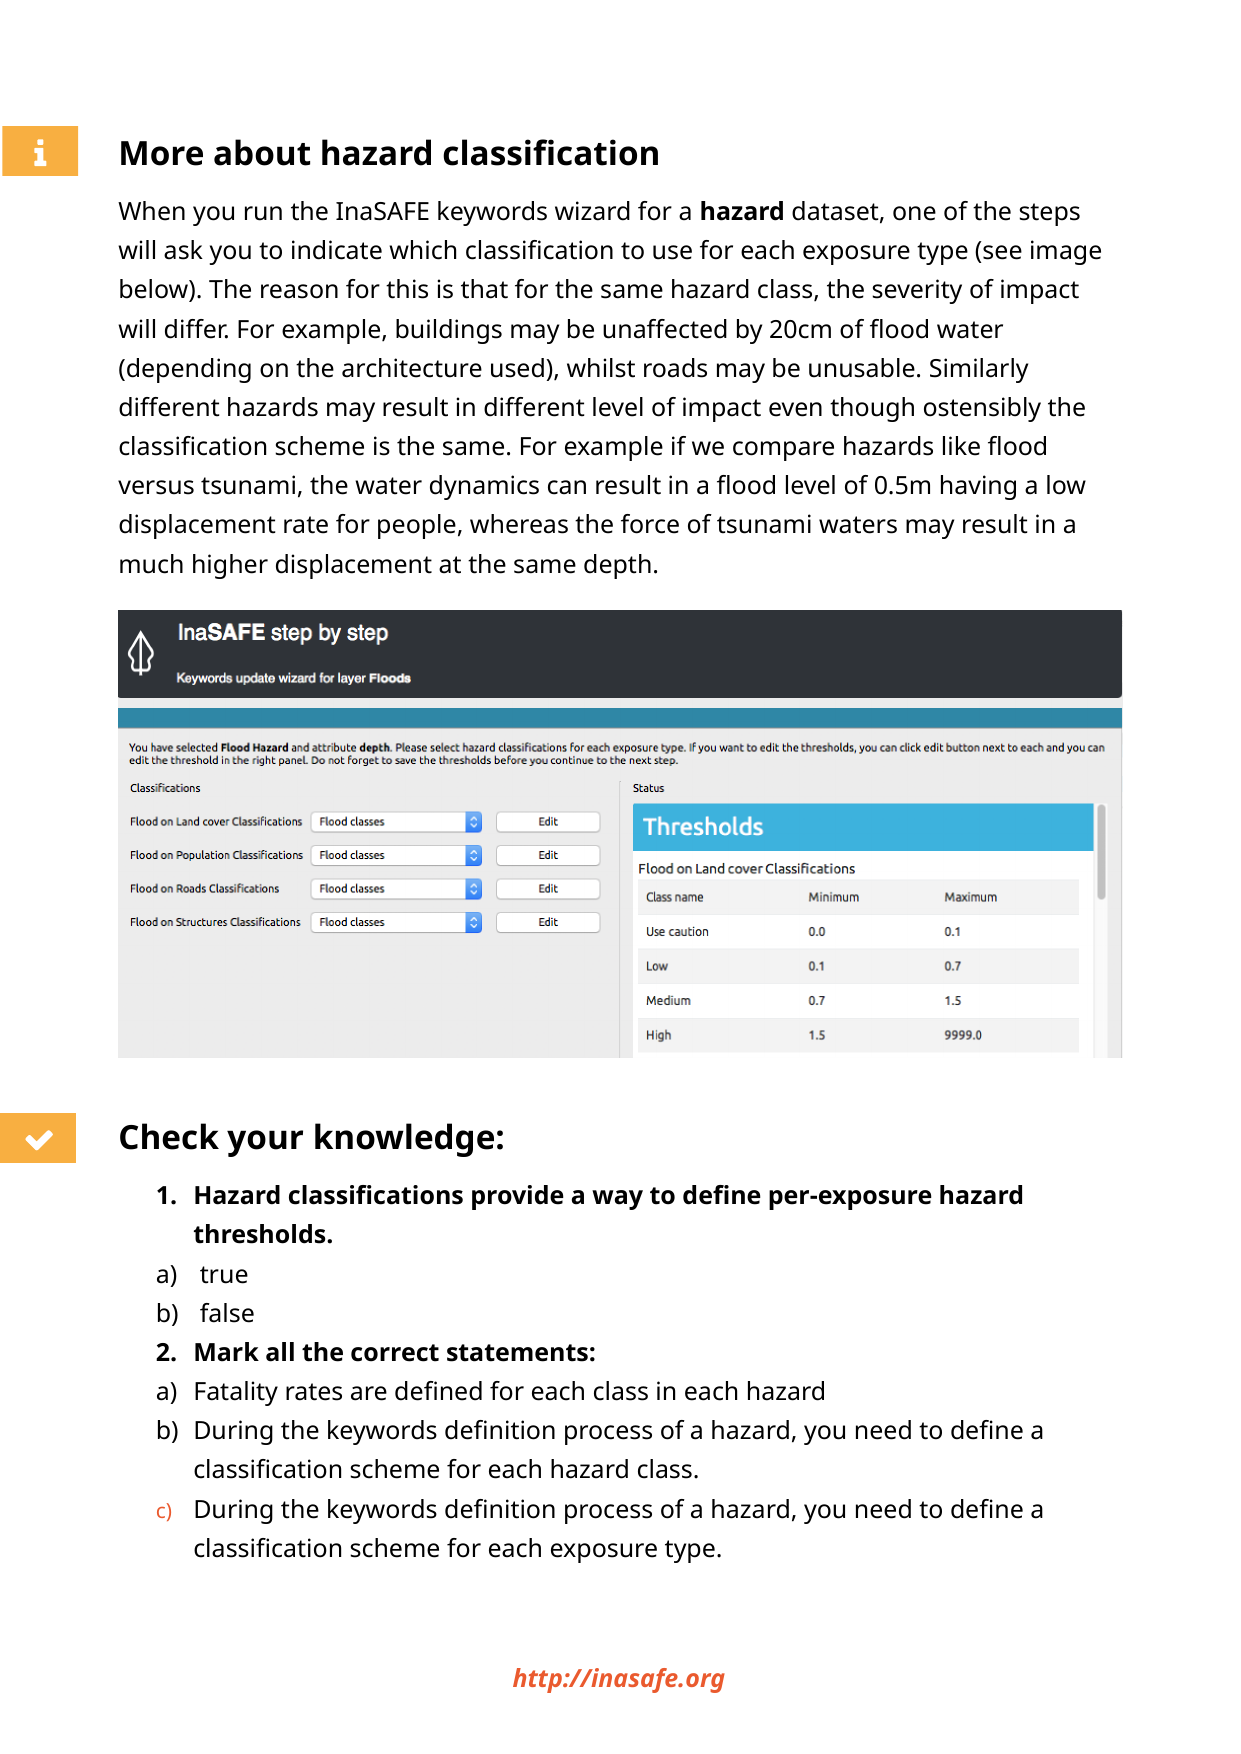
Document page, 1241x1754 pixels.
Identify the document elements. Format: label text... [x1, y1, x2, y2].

list During the keywords definition process of a hazard, you need to define a classification scheme for each exposure type. [156, 1491, 1122, 1564]
list true [156, 1256, 1122, 1290]
list Mark all the correct statements: [156, 1335, 1122, 1369]
subtitle More about hazard classification [118, 130, 1122, 175]
list Fatality rates are defined for each class in each hazard [156, 1374, 1122, 1408]
picture [118, 610, 1123, 1058]
text When you run the InaSAFE keywords wizard for a hazard dataset, one of the steps will ask you to indicate which classification to use for each exposure type (see image below). The reason for this is that for the same hazard class, the severity of impact will differ. For example, buildings may be unaffected by 20cm of flood water (depending on the architecture used), whilst roads may be unusable. Similarly different hazards may result in different level of impact even though ostensibly the classification scheme is the same. For example if we compare hazards like flood versus tsunami, the water dynamics can result in a flood level of 0.5m having a low displacement rate for people, whereas the force of tsunami waters may result in a much higher displacement at the same depth. [118, 194, 1122, 580]
list false [156, 1296, 1122, 1329]
list During the keywords definition process of a hazard, you need to define a classification scheme for each hazard class. [156, 1413, 1122, 1486]
list Hazard classifications provide a way to define per-exposure hazard thresholds. [156, 1178, 1122, 1251]
subtitle Check your knowledge: [118, 1114, 1122, 1159]
